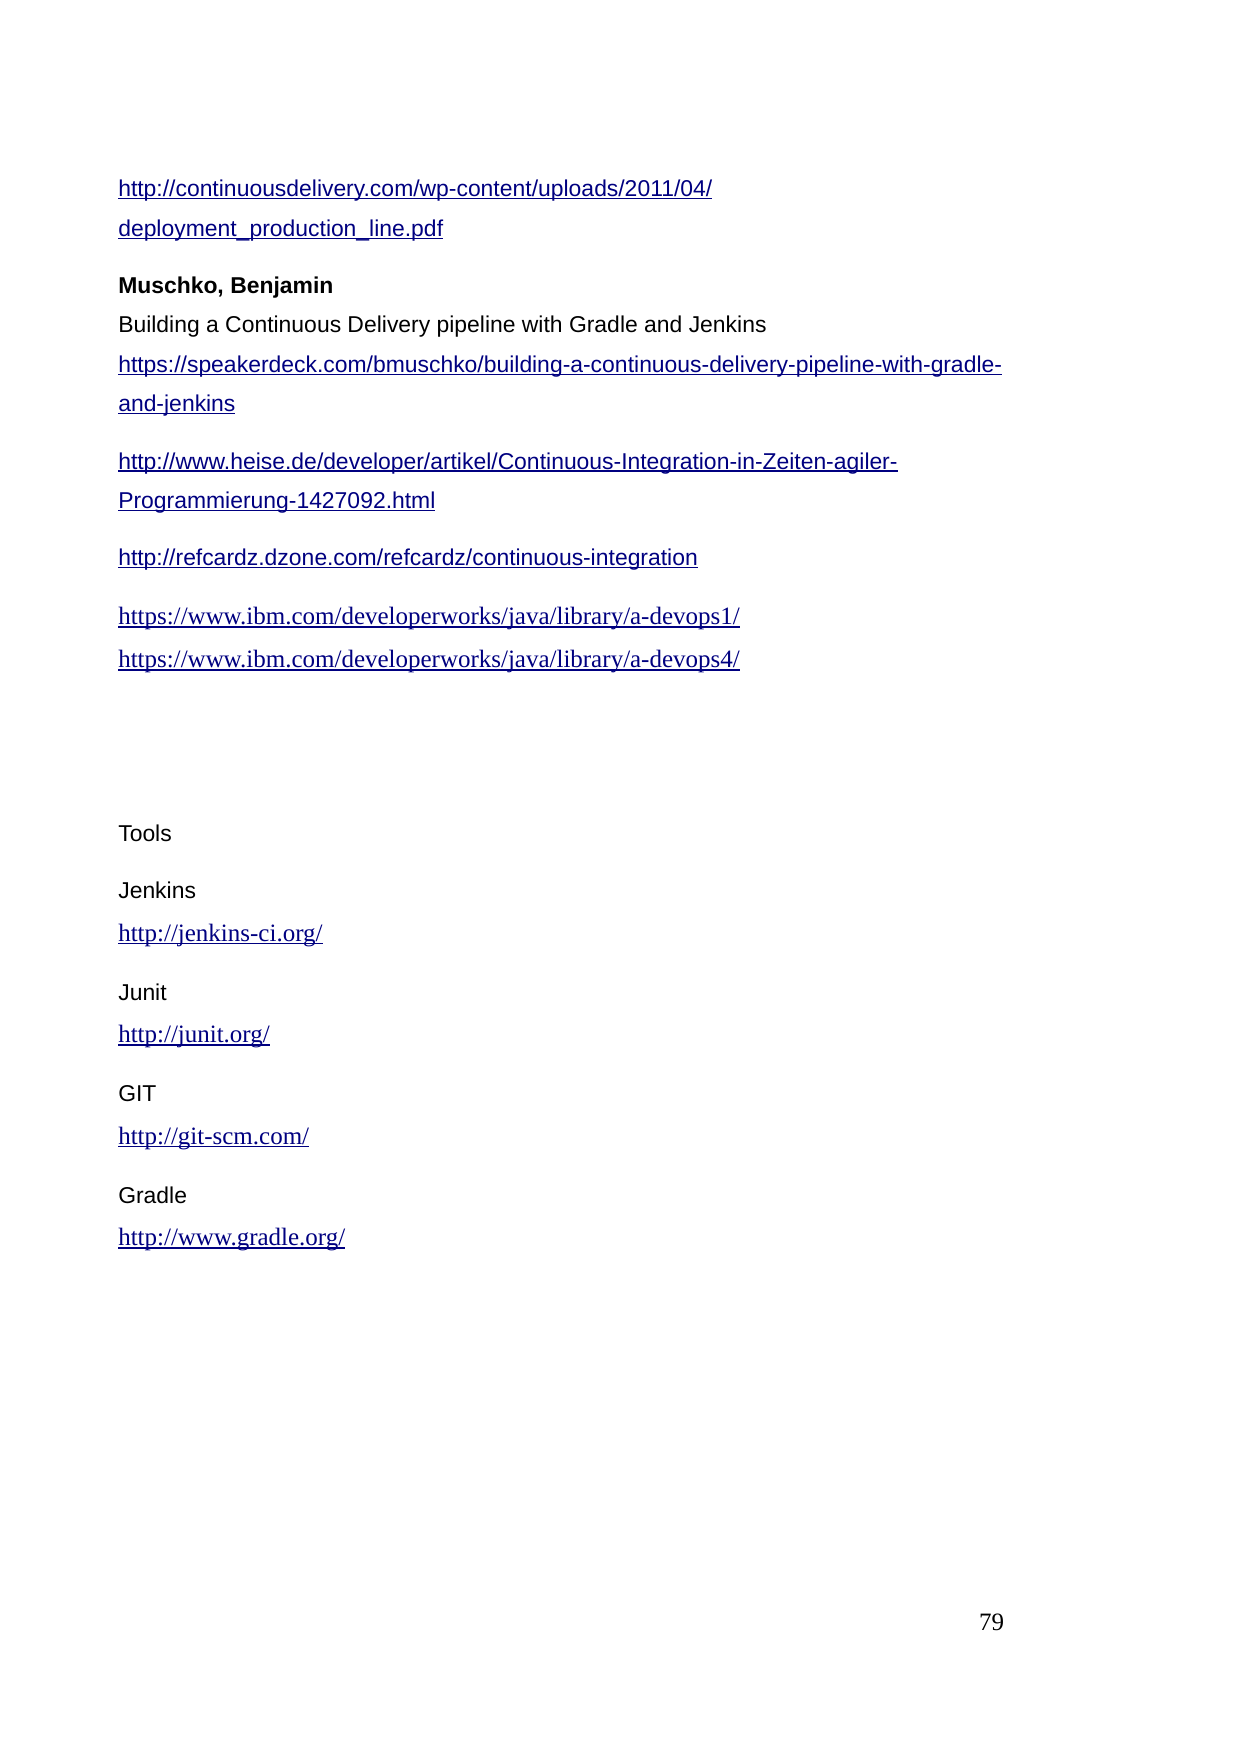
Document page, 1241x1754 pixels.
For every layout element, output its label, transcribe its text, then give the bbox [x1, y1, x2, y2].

text Gradle http://www.gradle.org/ [118, 1182, 1004, 1251]
text GIT http://git-scm.com/ [118, 1080, 1004, 1149]
text http://www.heise.de/developer/artikel/Continuous-Integration-in-Zeiten-agiler-Programmierung-1427092.html [118, 448, 1004, 513]
text Jenkins http://jenkins-ci.org/ [118, 877, 1004, 946]
text Junit http://junit.org/ [118, 978, 1004, 1048]
text http://refcardz.dzone.com/refcardz/continuous-integration [118, 544, 1004, 571]
text Tools [118, 820, 1004, 846]
text https://www.ibm.com/developerworks/java/library/a-devops1/ https://www.ibm.com/developerworks/java/library/a-devops4/ [118, 601, 1004, 673]
text http://continuousdelivery.com/wp-content/uploads/2011/04/deployment_production_line.pdf [118, 175, 1004, 241]
text Muschko, Benjamin Building a Continuous Delivery pipeline with Gradle and Jenkins https://speakerdeck.com/bmuschko/building-a-continuous-delivery-pipeline-with-gradle-and-jenkins [118, 272, 1004, 417]
